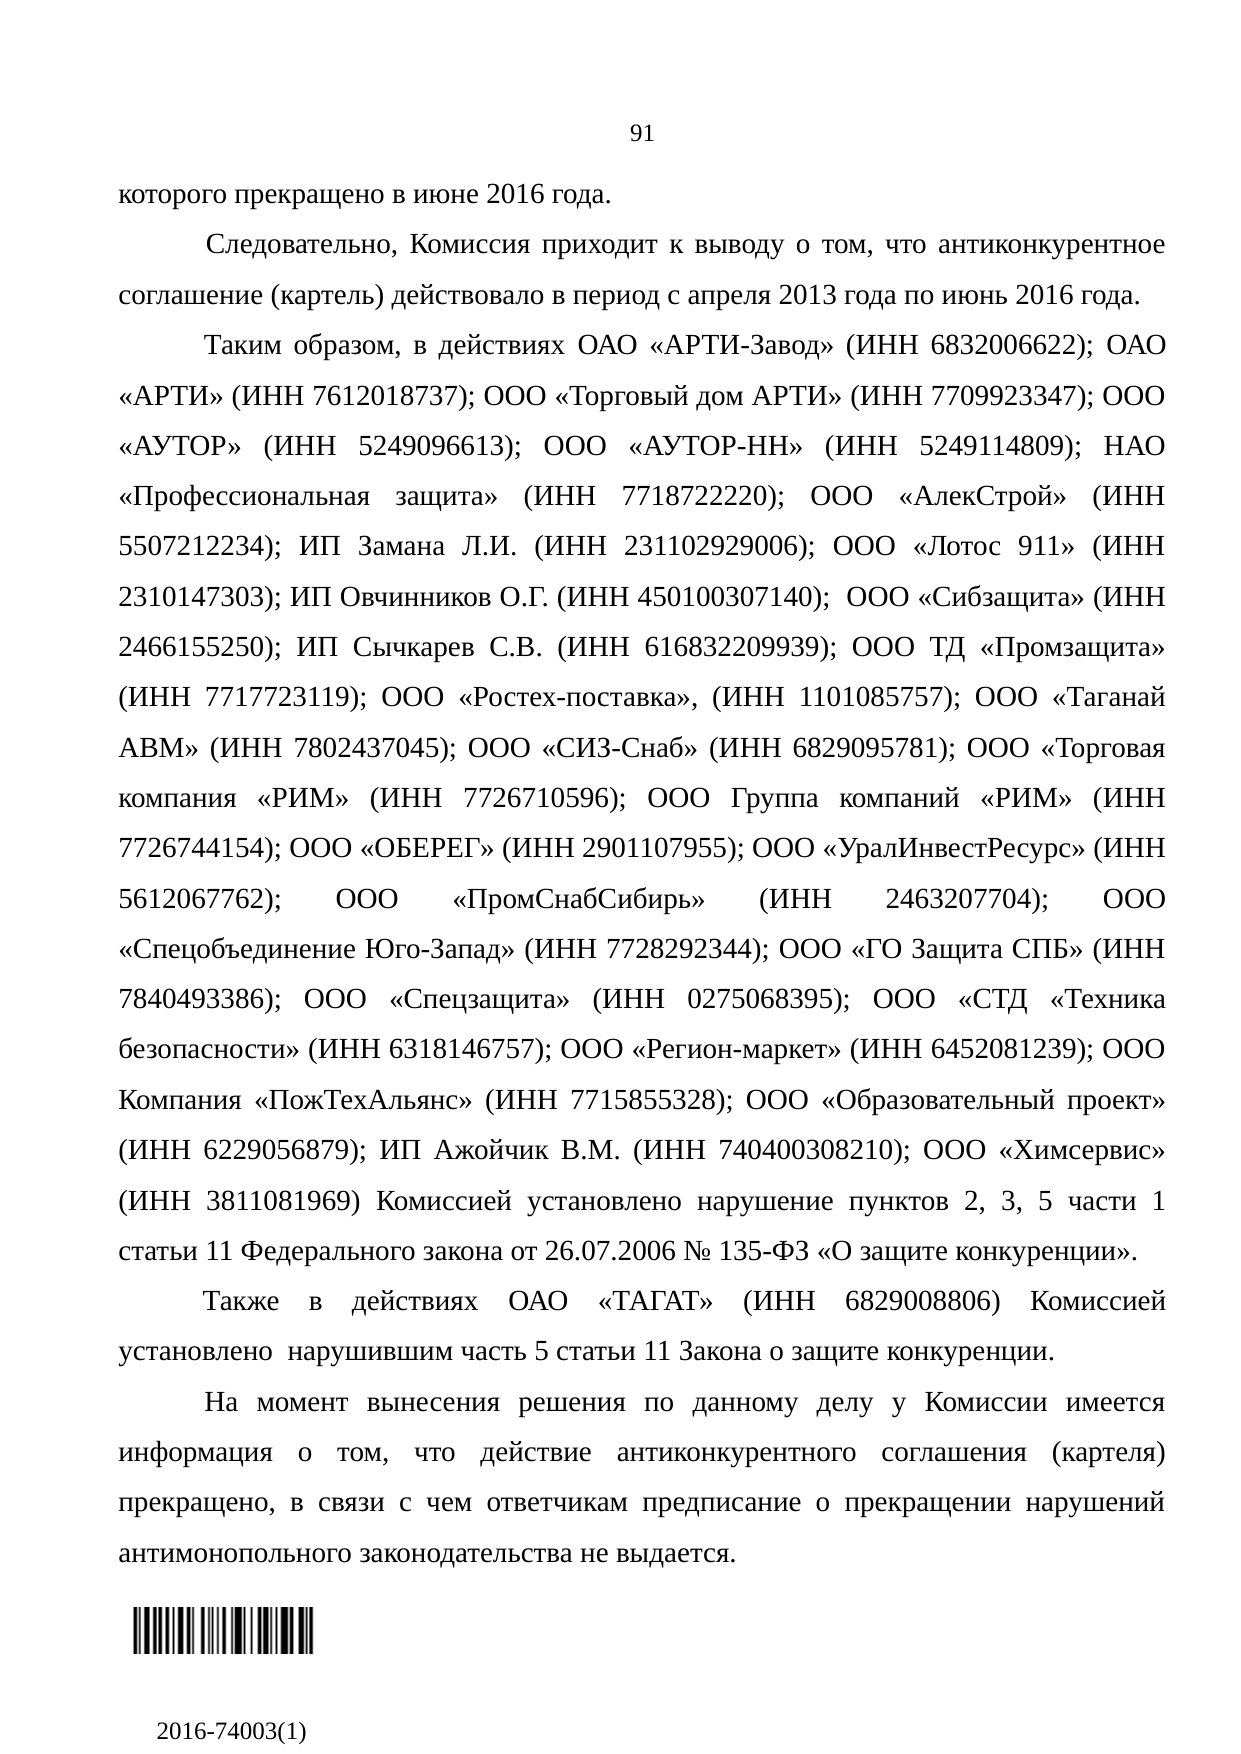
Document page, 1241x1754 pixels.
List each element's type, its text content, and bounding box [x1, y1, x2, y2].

text которого прекращено в июне 2016 года. [118, 176, 1167, 210]
text Следовательно, Комиссия приходит к выводу о том, что антиконкурентное соглашение (картель) действовало в период с апреля 2013 года по июнь 2016 года. [118, 227, 1167, 311]
text Также в действиях ОАО «ТАГАТ» (ИНН 6829008806) Комиссией установлено нарушившим часть 5 статьи 11 Закона о защите конкуренции. [118, 1283, 1167, 1367]
text Таким образом, в действиях ОАО «АРТИ-Завод» (ИНН 6832006622); ОАО «АРТИ» (ИНН 7612018737); ООО «Торговый дом АРТИ» (ИНН 7709923347); ООО «АУТОР» (ИНН 5249096613); ООО «АУТОР-НН» (ИНН 5249114809); НАО «Профессиональная защита» (ИНН 7718722220); ООО «АлекСтрой» (ИНН 5507212234); ИП Замана Л.И. (ИНН 231102929006); ООО «Лотос 911» (ИНН 2310147303); ИП Овчинников О.Г. (ИНН 450100307140); ООО «Сибзащита» (ИНН 2466155250); ИП Сычкарев С.В. (ИНН 616832209939); ООО ТД «Промзащита» (ИНН 7717723119); ООО «Ростех-поставка», (ИНН 1101085757); ООО «Таганай АВМ» (ИНН 7802437045); ООО «СИЗ-Снаб» (ИНН 6829095781); ООО «Торговая компания «РИМ» (ИНН 7726710596); ООО Группа компаний «РИМ» (ИНН 7726744154); ООО «ОБЕРЕГ» (ИНН 2901107955); ООО «УралИнвестРесурс» (ИНН 5612067762); ООО «ПромСнабСибирь» (ИНН 2463207704); ООО «Спецобъединение Юго-Запад» (ИНН 7728292344); ООО «ГО Защита СПБ» (ИНН 7840493386); ООО «Спецзащита» (ИНН 0275068395); ООО «СТД «Техника безопасности» (ИНН 6318146757); ООО «Регион-маркет» (ИНН 6452081239); ООО Компания «ПожТехАльянс» (ИНН 7715855328); ООО «Образовательный проект» (ИНН 6229056879); ИП Ажойчик В.М. (ИНН 740400308210); ООО «Химсервис» (ИНН 3811081969) Комиссией установлено нарушение пунктов 2, 3, 5 части 1 статьи 11 Федерального закона от 26.07.2006 № 135-ФЗ «О защите конкуренции». [118, 327, 1167, 1266]
picture [118, 1607, 331, 1654]
text На момент вынесения решения по данному делу у Комиссии имеется информация о том, что действие антиконкурентного соглашения (картеля) прекращено, в связи с чем ответчикам предписание о прекращении нарушений антимонопольного законодательства не выдается. [118, 1384, 1167, 1568]
